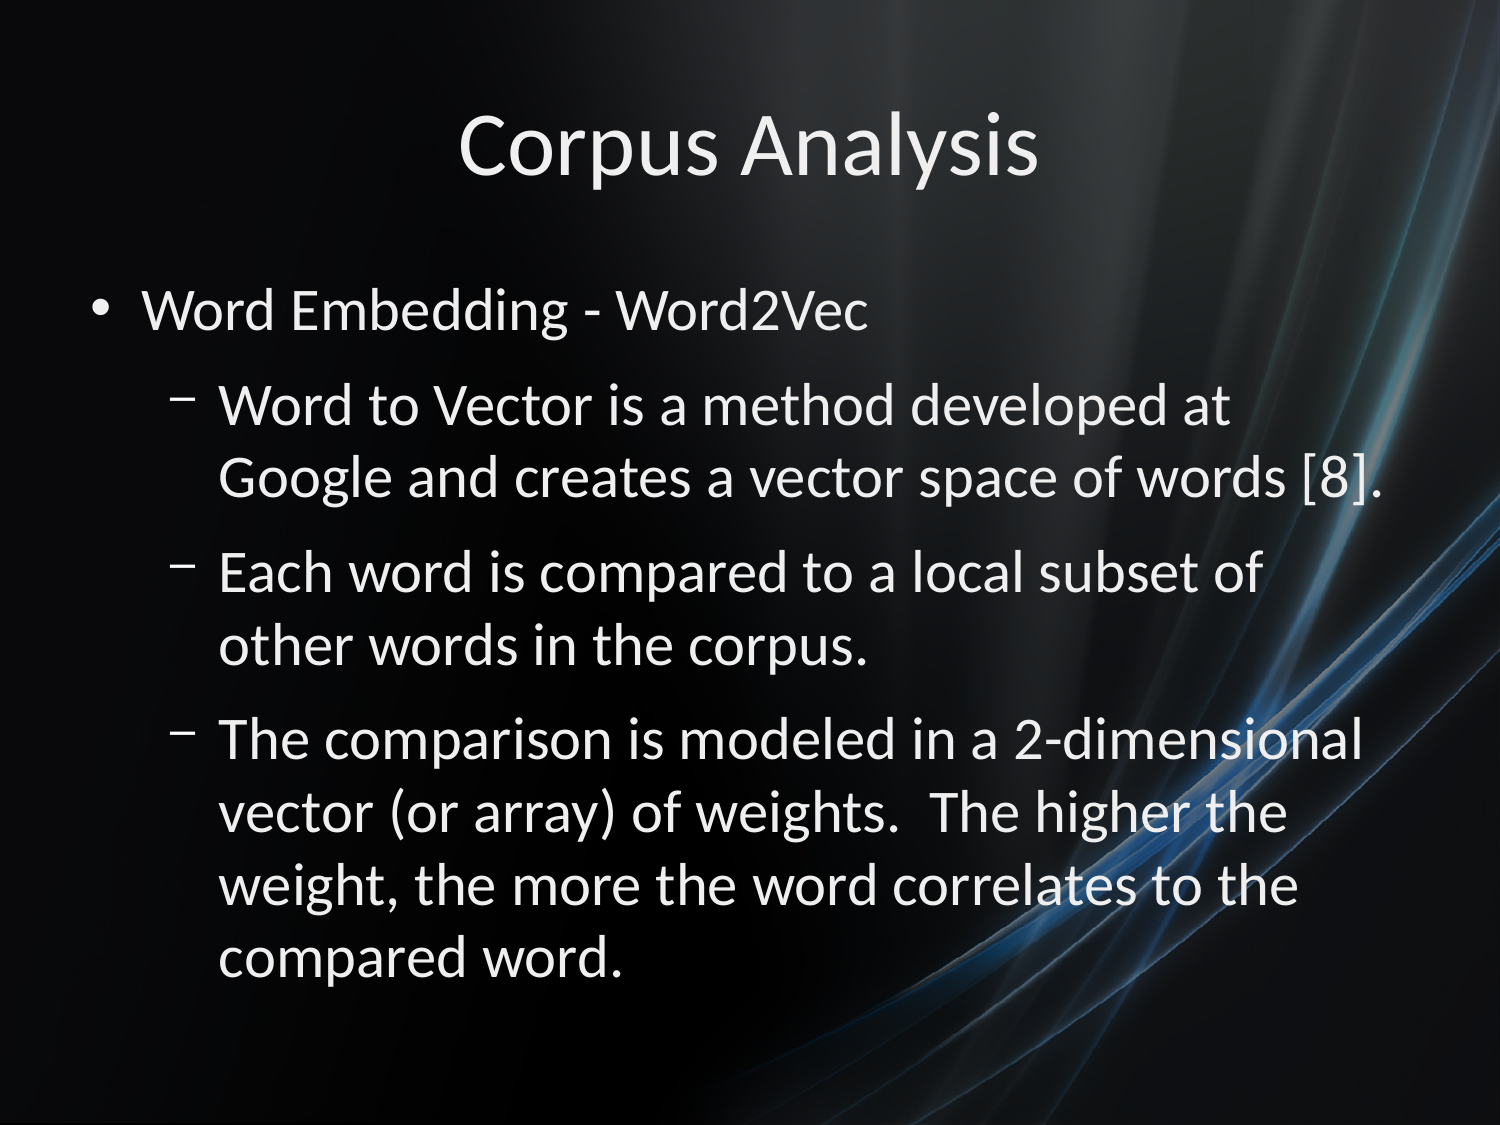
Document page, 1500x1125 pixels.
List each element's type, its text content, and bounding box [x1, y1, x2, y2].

list Word Embedding - Word2Vec Word to Vector is a method developed at Google and creates a vector space of words [8]. Each word is compared to a local subset of other words in the corpus. The comparison is modeled in a 2-dimensional vector (or array) of weights. The higher the weight, the more the word correlates to the compared word. [75, 262, 1426, 1005]
text_box [0, 0, 1500, 1125]
title Corpus Analysis [75, 45, 1425, 233]
